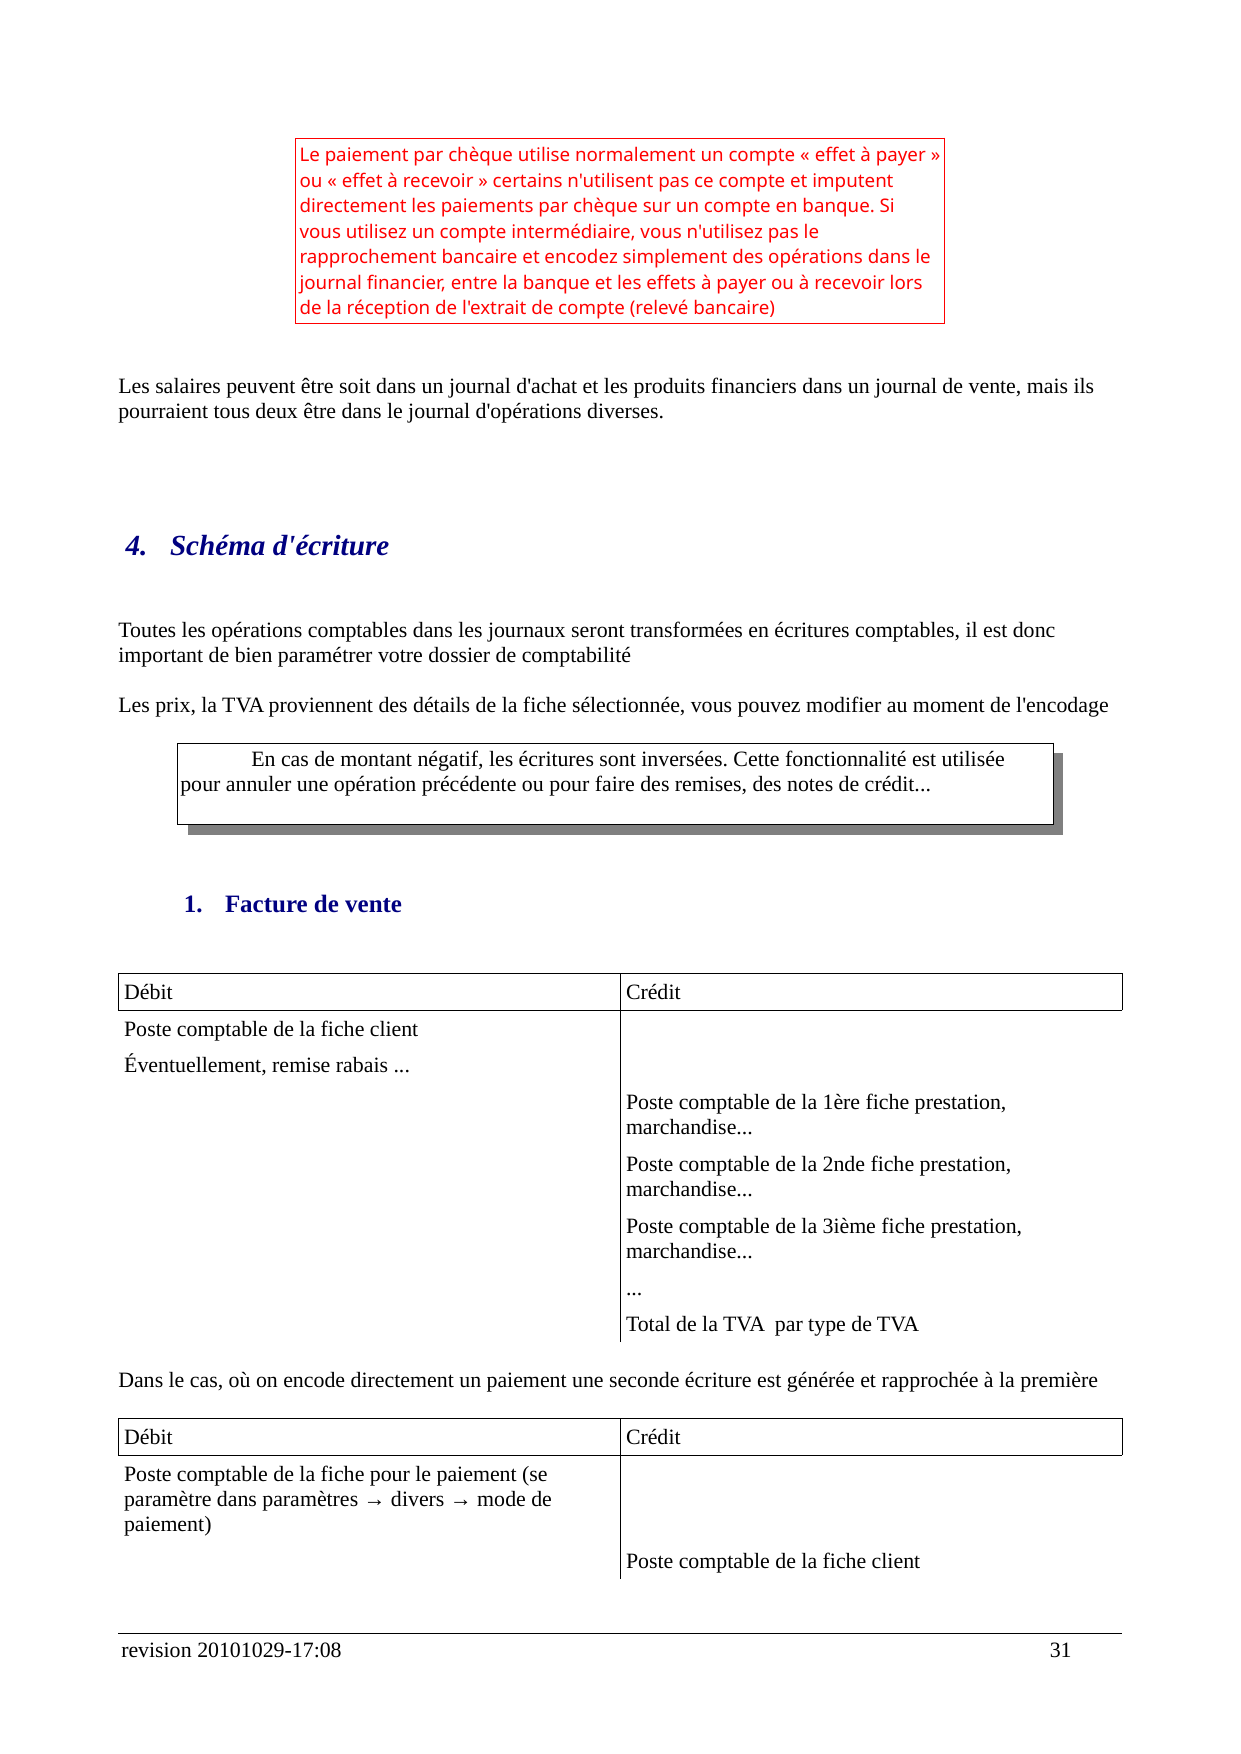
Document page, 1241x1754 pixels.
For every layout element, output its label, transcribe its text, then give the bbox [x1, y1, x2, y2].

table_cell Poste comptable de la fiche client [621, 1542, 1122, 1579]
table_cell Poste comptable de la 2nde fiche prestation, marchandise... [621, 1145, 1122, 1207]
table_cell Poste comptable de la 3ième fiche prestation, marchandise... [621, 1207, 1122, 1269]
table_cell [118, 1306, 620, 1342]
table_header Débit [119, 1419, 620, 1455]
table_cell Total de la TVA par type de TVA [621, 1306, 1122, 1342]
subtitle Schéma d'écriture [118, 528, 1122, 562]
text En cas de montant négatif, les écritures sont inversées. Cette fonctionnalité est utilisée pour annuler une opération précédente ou pour faire des remises, des notes de crédit... [178, 744, 1052, 796]
text Les salaires peuvent être soit dans un journal d'achat et les produits financiers dans un journal de vente, mais ils pourraient tous deux être dans le journal d'opérations diverses. [118, 373, 1122, 423]
table_cell [118, 1207, 620, 1269]
table_cell [118, 1269, 620, 1306]
table_header Crédit [621, 974, 1122, 1010]
text Les prix, la TVA proviennent des détails de la fiche sélectionnée, vous pouvez modifier au moment de l'encodage [118, 692, 1122, 717]
table_cell [118, 1083, 620, 1145]
text Toutes les opérations comptables dans les journaux seront transformées en écritures comptables, il est donc important de bien paramétrer votre dossier de comptabilité [118, 617, 1122, 667]
table_cell [621, 1456, 1122, 1542]
table_header Débit [119, 974, 620, 1010]
table_cell Poste comptable de la fiche pour le paiement (se paramètre dans paramètres → divers → mode de paiement) [118, 1456, 620, 1542]
table_cell ... [621, 1269, 1122, 1306]
text Le paiement par chèque utilise normalement un compte « effet à payer » ou « effet à recevoir » certains n'utilisent pas ce compte et imputent directement les paiements par chèque sur un compte en banque. Si vous utilisez un compte intermédiaire, vous n'utilisez pas le rapprochement bancaire et encodez simplement des opérations dans le journal financier, entre la banque et les effets à payer ou à recevoir lors de la réception de l'extrait de compte (relevé bancaire) [296, 139, 944, 323]
text Dans le cas, où on encode directement un paiement une seconde écriture est générée et rapprochée à la première [118, 1367, 1122, 1393]
table_cell [118, 1145, 620, 1207]
table_cell Éventuellement, remise rabais ... [118, 1047, 620, 1083]
subtitle Facture de vente [177, 889, 1122, 918]
table_cell [621, 1011, 1122, 1047]
table_header Crédit [621, 1419, 1122, 1455]
table_cell [118, 1542, 620, 1579]
table_cell [621, 1047, 1122, 1083]
table_cell Poste comptable de la fiche client [118, 1011, 620, 1047]
table_cell Poste comptable de la 1ère fiche prestation, marchandise... [621, 1083, 1122, 1145]
